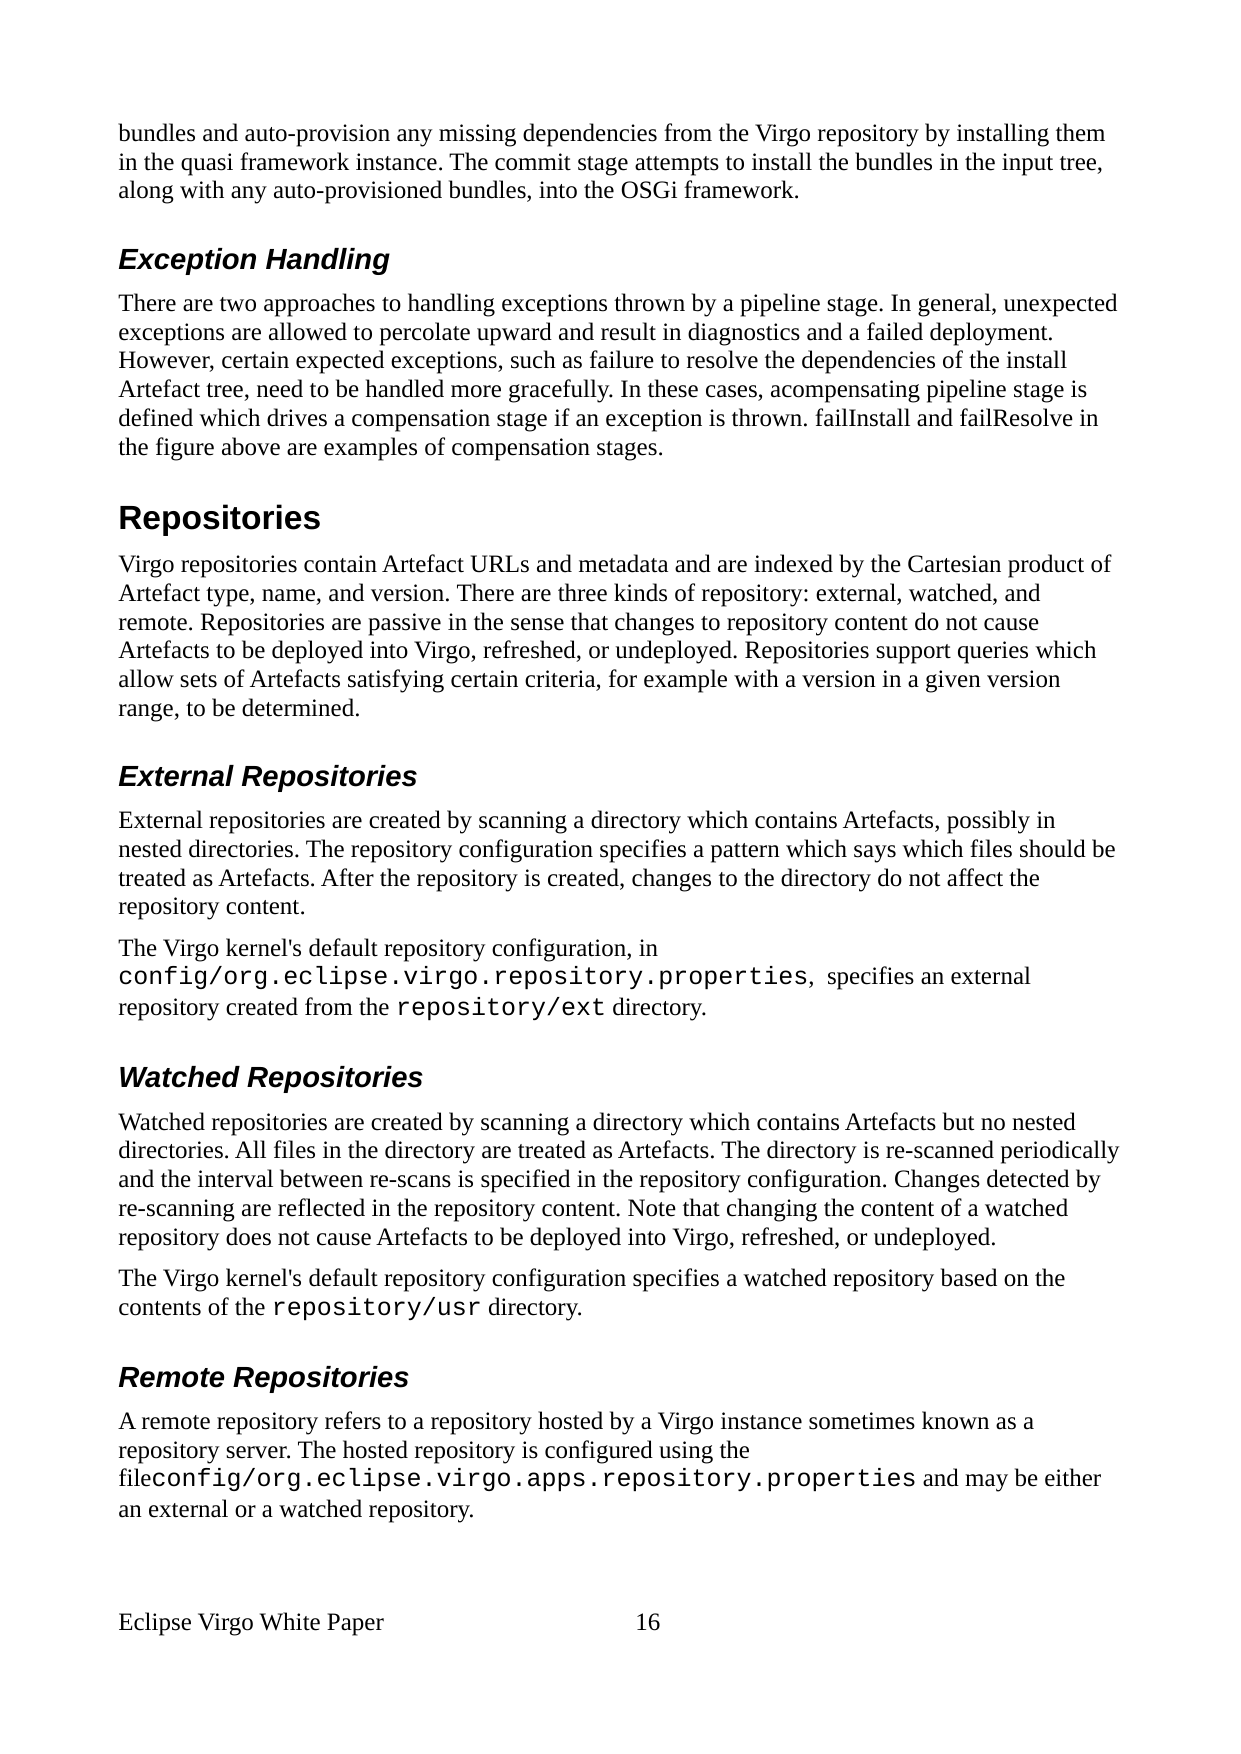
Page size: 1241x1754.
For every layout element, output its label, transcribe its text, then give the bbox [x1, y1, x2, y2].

subtitle Exception Handling [118, 242, 1122, 275]
text There are two approaches to handling exceptions thrown by a pipeline stage. In general, unexpected exceptions are allowed to percolate upward and result in diagnostics and a failed deployment. However, certain expected exceptions, such as failure to resolve the dependencies of the install Artefact tree, need to be handled more gracefully. In these cases, acompensating pipeline stage is defined which drives a compensation stage if an exception is thrown. failInstall and failResolve in the figure above are examples of compensation stages. [118, 288, 1122, 460]
text The Virgo kernel's default repository configuration specifies a watched repository based on the contents of the repository/usr directory. [118, 1263, 1122, 1322]
text A remote repository refers to a repository hosted by a Virgo instance sometimes known as a repository server. The hosted repository is configured using the fileconfig/org.eclipse.virgo.apps.repository.properties and may be either an external or a watched repository. [118, 1406, 1122, 1523]
subtitle Watched Repositories [118, 1061, 1122, 1094]
subtitle Repositories [118, 498, 1122, 537]
text bundles and auto-provision any missing dependencies from the Virgo repository by installing them in the quasi framework instance. The commit stage attempts to install the bundles in the input tree, along with any auto-provisioned bundles, into the OSGi framework. [118, 118, 1122, 204]
text The Virgo kernel's default repository configuration, in config/org.eclipse.virgo.repository.properties, specifies an external repository created from the repository/ext directory. [118, 933, 1122, 1023]
text Watched repositories are created by scanning a directory which contains Artefacts but no nested directories. All files in the directory are treated as Artefacts. The directory is re-scanned periodically and the interval between re-scans is specified in the repository configuration. Changes detected by re-scanning are reflected in the repository content. Note that changing the content of a watched repository does not cause Artefacts to be deployed into Virgo, refreshed, or undeployed. [118, 1107, 1122, 1250]
text Virgo repositories contain Artefact URLs and metadata and are indexed by the Cartesian product of Artefact type, name, and version. There are three kinds of repository: external, watched, and remote. Repositories are passive in the sense that changes to repository content do not cause Artefacts to be deployed into Virgo, refreshed, or undeployed. Repositories support queries which allow sets of Artefacts satisfying certain criteria, for example with a version in a given version range, to be determined. [118, 549, 1122, 722]
subtitle External Repositories [118, 759, 1122, 793]
text External repositories are created by scanning a directory which contains Artefacts, possibly in nested directories. The repository configuration specifies a pattern which says which files should be treated as Artefacts. After the repository is created, changes to the directory do not affect the repository content. [118, 805, 1122, 920]
subtitle Remote Repositories [118, 1360, 1122, 1393]
